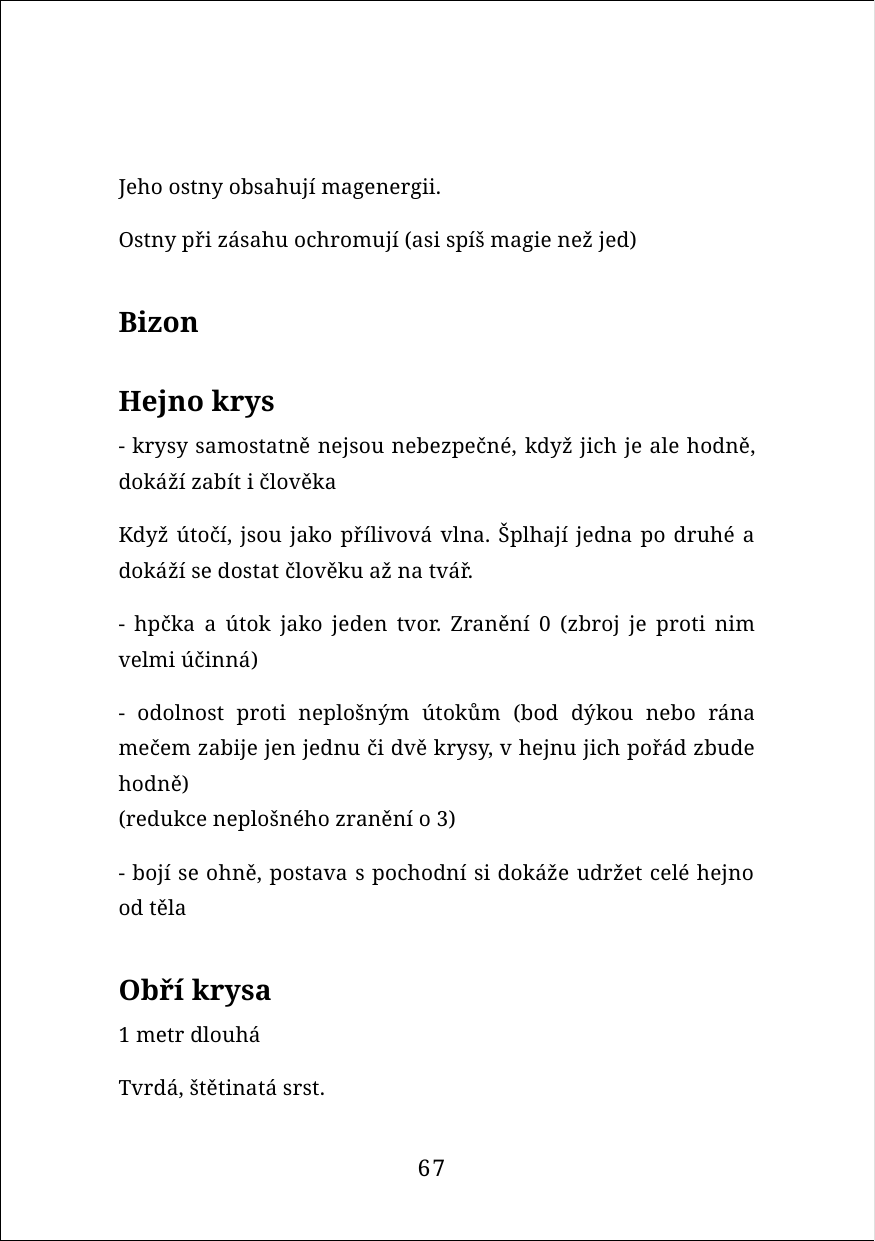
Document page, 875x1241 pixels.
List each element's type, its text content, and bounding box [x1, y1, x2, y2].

text - bojí se ohně, postava s pochodní si dokáže udržet celé hejno od těla [118, 858, 756, 922]
text - odolnost proti neplošným útokům (bod dýkou nebo rána mečem zabije jen jednu či dvě krysy, v hejnu jich pořád zbude hodně) (redukce neplošného zranění o 3) [118, 698, 756, 833]
text Když útočí, jsou jako přílivová vlna. Šplhají jedna po druhé a dokáží se dostat člověku až na tvář. [118, 520, 756, 584]
text 1 metr dlouhá [118, 1020, 756, 1049]
text Tvrdá, štětinatá srst. [118, 1073, 756, 1102]
text - krysy samostatně nejsou nebezpečné, když jich je ale hodně, dokáží zabít i člověka [118, 432, 756, 496]
text - hpčka a útok jako jeden tvor. Zranění 0 (zbroj je proti nim velmi účinná) [118, 609, 756, 673]
subtitle Hejno krys [118, 382, 756, 420]
text Jeho ostny obsahují magenergii. [118, 172, 756, 200]
text Ostny při zásahu ochromují (asi spíš magie než jed) [118, 225, 756, 253]
subtitle Obří krysa [118, 970, 756, 1008]
subtitle Bizon [118, 302, 756, 340]
